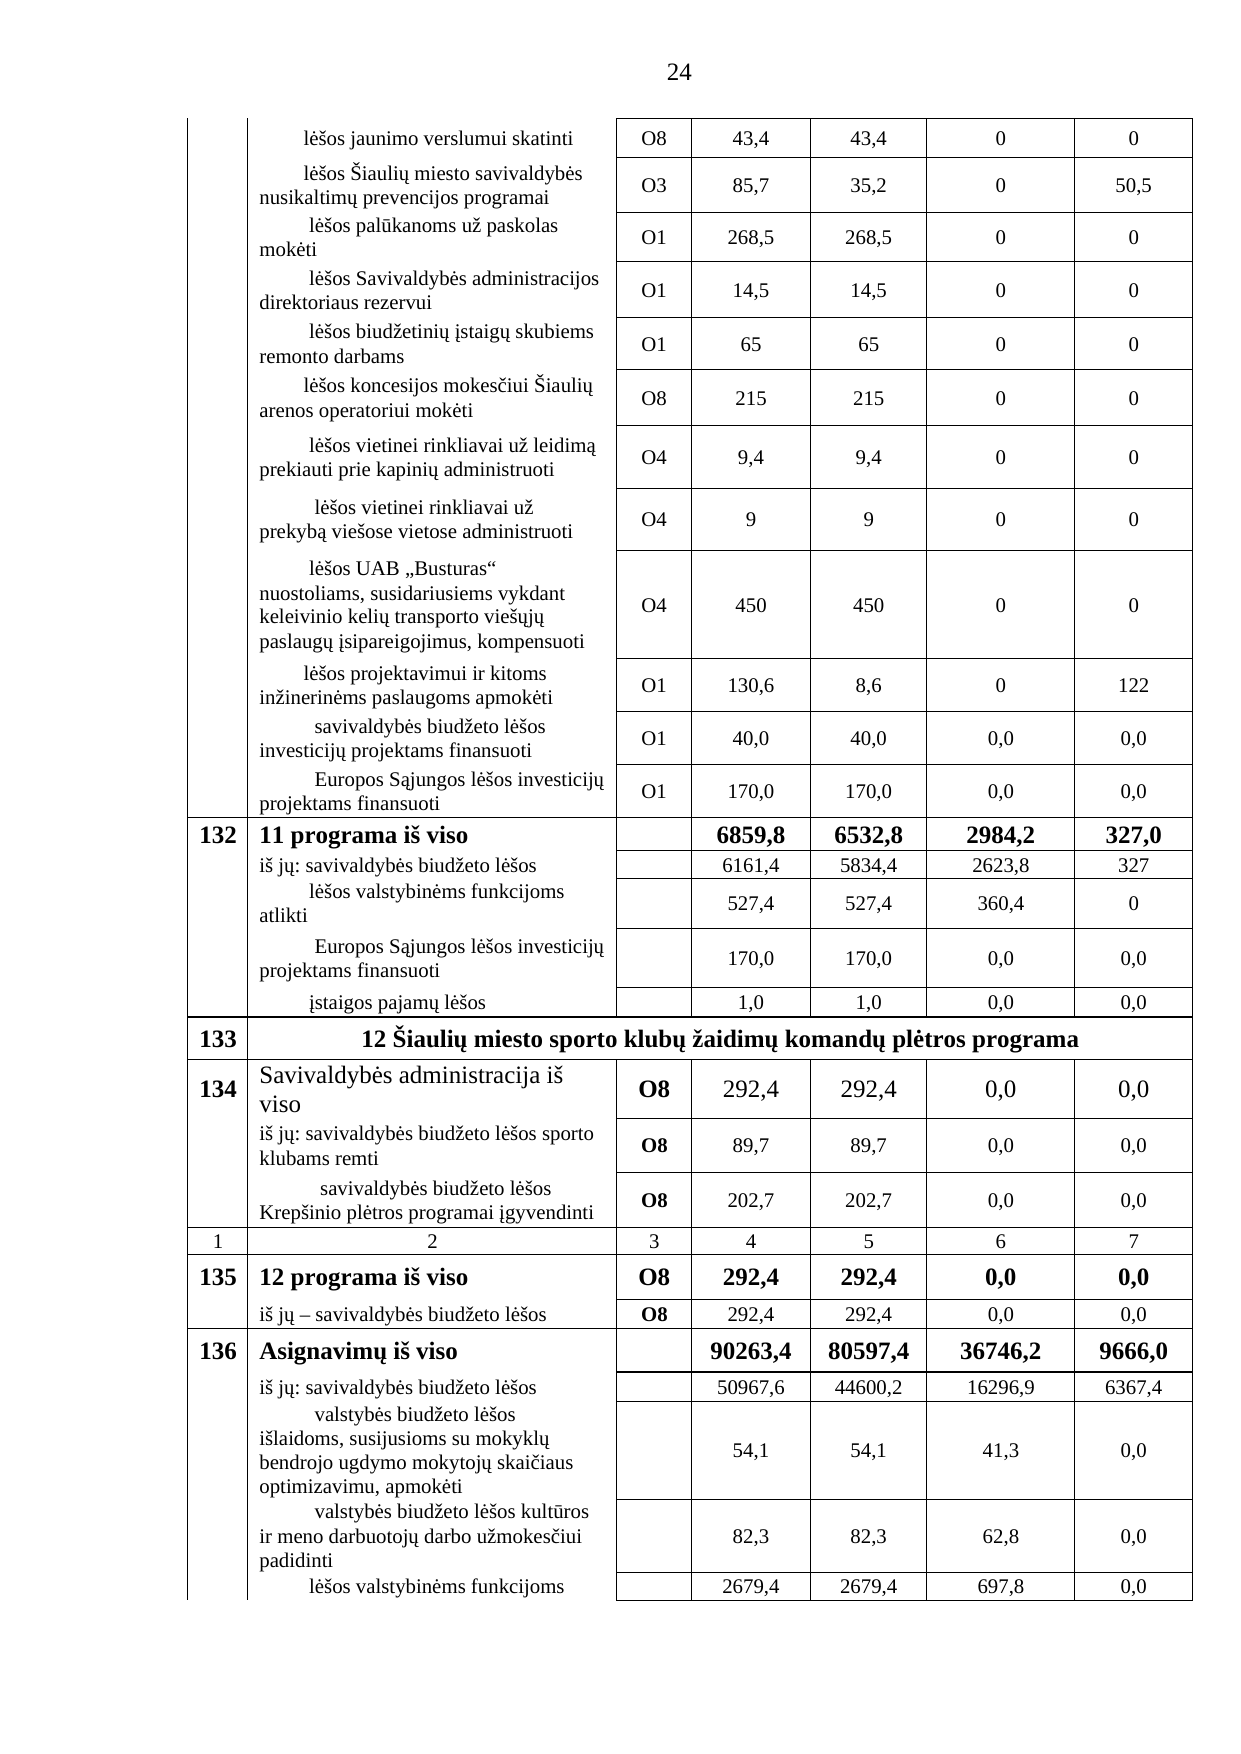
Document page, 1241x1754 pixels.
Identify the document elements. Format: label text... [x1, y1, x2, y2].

table_cell O8 [617, 1119, 691, 1172]
table_cell 170,0 [692, 765, 810, 817]
table_cell 202,7 [811, 1173, 926, 1227]
table_cell 170,0 [811, 929, 926, 987]
table_cell 292,4 [692, 1255, 810, 1298]
table_cell 268,5 [811, 213, 926, 261]
table_cell 5 [811, 1228, 926, 1253]
table_cell 4 [692, 1228, 810, 1253]
table_cell 0,0 [927, 1300, 1074, 1328]
table_cell 2679,4 [811, 1573, 926, 1600]
table_cell O4 [617, 426, 691, 488]
table_cell 0 [1075, 262, 1192, 317]
table_cell 0 [1075, 213, 1192, 261]
table_cell lėšos UAB „Busturas“ nuostoliams, susidariusiems vykdant keleivinio kelių transporto viešųjų paslaugų įsipareigojimus, kompensuoti [248, 550, 616, 658]
table_cell O8 [617, 1173, 691, 1227]
table_cell [188, 764, 247, 817]
table_cell [617, 1402, 691, 1498]
table_cell 9,4 [692, 426, 810, 488]
table_cell 89,7 [692, 1119, 810, 1172]
table_cell [188, 550, 247, 658]
table_cell 0 [927, 370, 1074, 425]
table_cell 12 Šiaulių miesto sporto klubų žaidimų komandų plėtros programa [248, 1018, 1192, 1059]
table_cell 8,6 [811, 659, 926, 711]
table_cell 0,0 [1075, 1060, 1192, 1118]
table_cell [617, 879, 691, 927]
table_cell [188, 261, 247, 317]
table_cell 292,4 [692, 1300, 810, 1328]
table_cell Europos Sąjungos lėšos investicijų projektams finansuoti [248, 928, 616, 987]
table_cell O1 [617, 765, 691, 817]
table_cell 0,0 [927, 765, 1074, 817]
table_cell 6859,8 [692, 818, 810, 850]
table_cell 327 [1075, 851, 1192, 878]
table_cell 215 [692, 370, 810, 425]
table_cell iš jų: savivaldybės biudžeto lėšos [248, 1371, 616, 1401]
table_cell O1 [617, 659, 691, 711]
table_cell [617, 929, 691, 987]
table_cell 0,0 [927, 712, 1074, 764]
table_cell 0 [927, 262, 1074, 317]
table_cell [188, 1172, 247, 1227]
table_cell 130,6 [692, 659, 810, 711]
table_cell 0,0 [1075, 1402, 1192, 1498]
table_cell O3 [617, 158, 691, 212]
table_cell [617, 1329, 691, 1371]
table_cell [617, 851, 691, 878]
table_cell 0,0 [1075, 1255, 1192, 1298]
table_cell 14,5 [811, 262, 926, 317]
table_cell 0 [1075, 119, 1192, 157]
table_cell 170,0 [692, 929, 810, 987]
table_cell 215 [811, 370, 926, 425]
table_cell 132 [188, 818, 247, 850]
table_cell lėšos valstybinėms funkcijoms atlikti [248, 878, 616, 927]
table_cell 0 [927, 426, 1074, 488]
table_cell 1,0 [692, 988, 810, 1016]
table_cell 7 [1075, 1228, 1192, 1253]
table_cell [188, 1299, 247, 1328]
table_cell 268,5 [692, 213, 810, 261]
table_cell O4 [617, 489, 691, 550]
table_cell 0,0 [927, 1173, 1074, 1227]
table_cell 9666,0 [1075, 1329, 1192, 1371]
table_cell O8 [617, 1255, 691, 1298]
table_cell 41,3 [927, 1402, 1074, 1498]
table_cell 36746,2 [927, 1329, 1074, 1371]
table_cell 0 [927, 119, 1074, 157]
table_cell Savivaldybės administracija iš viso [248, 1060, 616, 1118]
table_cell 0,0 [1075, 1173, 1192, 1227]
table_cell iš jų – savivaldybės biudžeto lėšos [248, 1299, 616, 1328]
table_cell 9 [811, 489, 926, 550]
table_cell lėšos vietinei rinkliavai už prekybą viešose vietose administruoti [248, 488, 616, 550]
table_cell 0,0 [1075, 1573, 1192, 1600]
table_cell 2 [248, 1228, 616, 1253]
table_cell lėšos Šiaulių miesto savivaldybės nusikaltimų prevencijos programai [248, 157, 616, 212]
table_cell lėšos vietinei rinkliavai už leidimą prekiauti prie kapinių administruoti [248, 425, 616, 488]
table_cell 0,0 [1075, 712, 1192, 764]
table_cell 0,0 [927, 1255, 1074, 1298]
table_cell 0 [1075, 879, 1192, 927]
table_cell 0,0 [1075, 765, 1192, 817]
table_cell 133 [188, 1018, 247, 1059]
table_cell 0 [927, 213, 1074, 261]
table_cell iš jų: savivaldybės biudžeto lėšos sporto klubams remti [248, 1118, 616, 1172]
table_cell [188, 1572, 247, 1600]
table_cell 0 [927, 158, 1074, 212]
table_cell 527,4 [692, 879, 810, 927]
table_cell O8 [617, 1060, 691, 1118]
table_cell [617, 1573, 691, 1600]
table_cell 135 [188, 1255, 247, 1298]
table_cell [617, 988, 691, 1016]
table_cell savivaldybės biudžeto lėšos Krepšinio plėtros programai įgyvendinti [248, 1172, 616, 1227]
table_cell [188, 157, 247, 212]
table_cell 2623,8 [927, 851, 1074, 878]
table_cell [188, 1401, 247, 1498]
table_cell [617, 1500, 691, 1572]
table_cell 43,4 [692, 119, 810, 157]
table_cell 0 [1075, 551, 1192, 658]
table_cell [188, 987, 247, 1016]
table_cell 0 [1075, 489, 1192, 550]
table_cell 12 programa iš viso [248, 1255, 616, 1298]
table_cell 0,0 [1075, 1119, 1192, 1172]
table_cell lėšos palūkanoms už paskolas mokėti [248, 212, 616, 261]
table_cell 202,7 [692, 1173, 810, 1227]
table_cell 50,5 [1075, 158, 1192, 212]
table_cell 89,7 [811, 1119, 926, 1172]
table_cell [188, 118, 247, 157]
table_cell 0,0 [1075, 988, 1192, 1016]
table_cell 136 [188, 1329, 247, 1371]
table_cell O1 [617, 262, 691, 317]
table_cell 90263,4 [692, 1329, 810, 1371]
table_cell 6 [927, 1228, 1074, 1253]
table_cell 1,0 [811, 988, 926, 1016]
table_cell 9,4 [811, 426, 926, 488]
table_cell 697,8 [927, 1573, 1074, 1600]
table_cell įstaigos pajamų lėšos [248, 987, 616, 1016]
table_cell 0 [1075, 318, 1192, 369]
table_cell [188, 658, 247, 711]
table_cell 2679,4 [692, 1573, 810, 1600]
table_cell lėšos projektavimui ir kitoms inžinerinėms paslaugoms apmokėti [248, 658, 616, 711]
table_cell 0,0 [1075, 1300, 1192, 1328]
table_cell 134 [188, 1060, 247, 1118]
table_cell O1 [617, 318, 691, 369]
table_cell 170,0 [811, 765, 926, 817]
table_cell [188, 212, 247, 261]
table_cell lėšos valstybinėms funkcijoms [248, 1572, 616, 1600]
table_cell O8 [617, 119, 691, 157]
table_cell lėšos koncesijos mokesčiui Šiaulių arenos operatoriui mokėti [248, 369, 616, 425]
table_cell [617, 1373, 691, 1401]
table_cell 1 [188, 1228, 247, 1253]
table_cell 65 [811, 318, 926, 369]
table_cell 65 [692, 318, 810, 369]
table_cell lėšos biudžetinių įstaigų skubiems remonto darbams [248, 317, 616, 369]
table_cell 0,0 [1075, 1500, 1192, 1572]
table_cell 450 [692, 551, 810, 658]
table_cell [188, 369, 247, 425]
table_cell [617, 818, 691, 850]
table_cell [188, 317, 247, 369]
table_cell 292,4 [692, 1060, 810, 1118]
table_cell 0 [927, 489, 1074, 550]
table_cell lėšos jaunimo verslumui skatinti [248, 118, 616, 157]
table_cell 82,3 [692, 1500, 810, 1572]
table_cell 6367,4 [1075, 1373, 1192, 1401]
table_cell O1 [617, 213, 691, 261]
table_cell 6161,4 [692, 851, 810, 878]
table_cell 0 [927, 659, 1074, 711]
table_cell 327,0 [1075, 818, 1192, 850]
table_cell 50967,6 [692, 1373, 810, 1401]
table_cell Asignavimų iš viso [248, 1329, 616, 1371]
table_cell 0,0 [1075, 929, 1192, 987]
table_cell 54,1 [811, 1402, 926, 1498]
table_cell 0 [927, 318, 1074, 369]
table_cell 11 programa iš viso [248, 818, 616, 850]
table_cell 360,4 [927, 879, 1074, 927]
table_cell 0,0 [927, 1119, 1074, 1172]
table_cell iš jų: savivaldybės biudžeto lėšos [248, 850, 616, 878]
table_cell [188, 711, 247, 764]
table_cell [188, 850, 247, 878]
table_cell [188, 488, 247, 550]
table_cell 43,4 [811, 119, 926, 157]
table_cell 62,8 [927, 1500, 1074, 1572]
table_cell 0 [1075, 426, 1192, 488]
table_cell [188, 1118, 247, 1172]
table_cell [188, 1499, 247, 1572]
table_cell valstybės biudžeto lėšos išlaidoms, susijusioms su mokyklų bendrojo ugdymo mokytojų skaičiaus optimizavimu, apmokėti [248, 1401, 616, 1498]
table_cell lėšos Savivaldybės administracijos direktoriaus rezervui [248, 261, 616, 317]
table_cell O8 [617, 370, 691, 425]
table_cell [188, 878, 247, 927]
table_cell O1 [617, 712, 691, 764]
table_cell 35,2 [811, 158, 926, 212]
table_cell [188, 425, 247, 488]
table_cell 85,7 [692, 158, 810, 212]
table_cell 44600,2 [811, 1373, 926, 1401]
table_cell 292,4 [811, 1300, 926, 1328]
table_cell valstybės biudžeto lėšos kultūros ir meno darbuotojų darbo užmokesčiui padidinti [248, 1499, 616, 1572]
table_cell 54,1 [692, 1402, 810, 1498]
table_cell O8 [617, 1300, 691, 1328]
table_cell 527,4 [811, 879, 926, 927]
table_cell 0,0 [927, 1060, 1074, 1118]
table_cell savivaldybės biudžeto lėšos investicijų projektams finansuoti [248, 711, 616, 764]
table_cell [188, 928, 247, 987]
table_cell O4 [617, 551, 691, 658]
table_cell 0,0 [927, 929, 1074, 987]
table_cell Europos Sąjungos lėšos investicijų projektams finansuoti [248, 764, 616, 817]
table_cell 292,4 [811, 1060, 926, 1118]
table_cell 292,4 [811, 1255, 926, 1298]
table_cell 6532,8 [811, 818, 926, 850]
table_cell 122 [1075, 659, 1192, 711]
table_cell 0,0 [927, 988, 1074, 1016]
table_cell 450 [811, 551, 926, 658]
table_cell 0 [927, 551, 1074, 658]
table_cell 80597,4 [811, 1329, 926, 1371]
table_cell 9 [692, 489, 810, 550]
table_cell 40,0 [811, 712, 926, 764]
table_cell 82,3 [811, 1500, 926, 1572]
table_cell [188, 1371, 247, 1401]
table_cell 0 [1075, 370, 1192, 425]
table_cell 5834,4 [811, 851, 926, 878]
table_cell 2984,2 [927, 818, 1074, 850]
table_cell 16296,9 [927, 1373, 1074, 1401]
table_cell 14,5 [692, 262, 810, 317]
table_cell 3 [617, 1228, 691, 1253]
table_cell 40,0 [692, 712, 810, 764]
